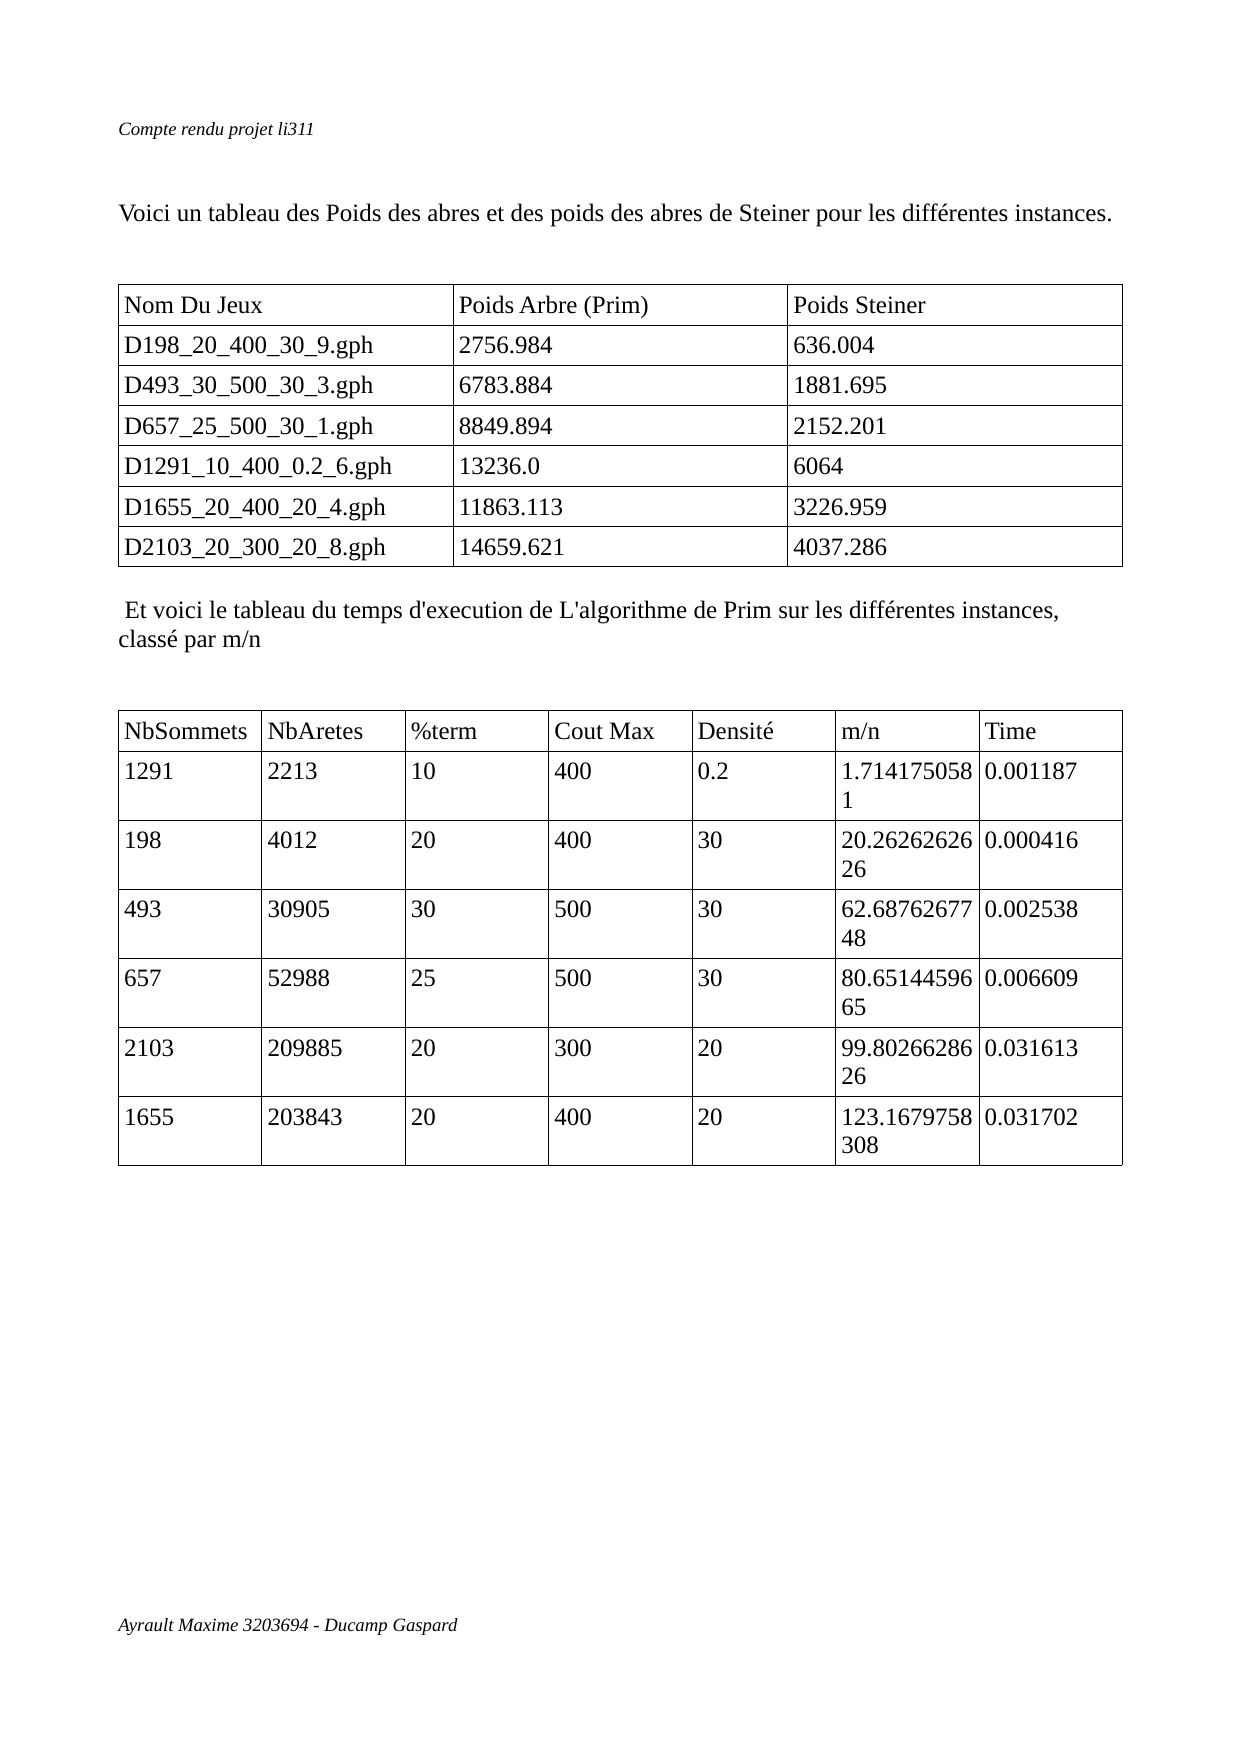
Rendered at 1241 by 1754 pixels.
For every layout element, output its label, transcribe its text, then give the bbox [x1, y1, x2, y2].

table_cell 0.031702 [980, 1097, 1122, 1165]
table_cell 8849.894 [454, 406, 787, 445]
table_cell 20 [406, 1097, 548, 1165]
table_header NbSommets [119, 711, 261, 751]
table_cell D493_30_500_30_3.gph [119, 366, 453, 405]
table_cell 20 [693, 1028, 835, 1096]
table_cell D198_20_400_30_9.gph [119, 326, 453, 365]
table_cell 52988 [262, 959, 405, 1027]
table_cell 3226.959 [788, 487, 1122, 526]
table_cell 4037.286 [788, 527, 1122, 566]
table_cell 198 [119, 821, 261, 889]
table_cell 500 [549, 890, 692, 958]
table_cell 0.031613 [980, 1028, 1122, 1096]
table_cell 209885 [262, 1028, 405, 1096]
text Et voici le tableau du temps d'execution de L'algorithme de Prim sur les différentes instances, classé par m/n [118, 595, 1122, 653]
table_header NbAretes [262, 711, 405, 751]
table_cell 20 [693, 1097, 835, 1165]
table_cell 123.1679758308 [836, 1097, 979, 1165]
table_cell 657 [119, 959, 261, 1027]
table_cell 11863.113 [454, 487, 787, 526]
table_cell D1291_10_400_0.2_6.gph [119, 446, 453, 486]
table_cell 203843 [262, 1097, 405, 1165]
table_cell 493 [119, 890, 261, 958]
table_header Nom Du Jeux [119, 285, 453, 324]
table_cell 0.000416 [980, 821, 1122, 889]
table_cell 20 [406, 821, 548, 889]
table_cell 80.6514459665 [836, 959, 979, 1027]
table_header m/n [836, 711, 979, 751]
table_cell 500 [549, 959, 692, 1027]
text Voici un tableau des Poids des abres et des poids des abres de Steiner pour les différentes instances. [118, 198, 1122, 227]
table_cell 0.002538 [980, 890, 1122, 958]
table_cell 1.7141750581 [836, 752, 979, 819]
table_cell 0.006609 [980, 959, 1122, 1027]
table_header Cout Max [549, 711, 692, 751]
table_cell 400 [549, 1097, 692, 1165]
table_cell 1655 [119, 1097, 261, 1165]
table_cell 99.8026628626 [836, 1028, 979, 1096]
table_header Densité [693, 711, 835, 751]
table_cell 20 [406, 1028, 548, 1096]
table_cell 62.6876267748 [836, 890, 979, 958]
table_cell 2756.984 [454, 326, 787, 365]
table_cell 2213 [262, 752, 405, 819]
table_cell 300 [549, 1028, 692, 1096]
table_cell 2103 [119, 1028, 261, 1096]
table_cell 30 [693, 890, 835, 958]
table_cell 25 [406, 959, 548, 1027]
table_cell D1655_20_400_20_4.gph [119, 487, 453, 526]
table_cell 30905 [262, 890, 405, 958]
table_header Poids Arbre (Prim) [454, 285, 787, 324]
table_cell 2152.201 [788, 406, 1122, 445]
table_cell 0.2 [693, 752, 835, 819]
table_header %term [406, 711, 548, 751]
table_cell 10 [406, 752, 548, 819]
table_header Poids Steiner [788, 285, 1122, 324]
table_cell 1291 [119, 752, 261, 819]
table_cell 1881.695 [788, 366, 1122, 405]
table_cell 14659.621 [454, 527, 787, 566]
table_cell 20.2626262626 [836, 821, 979, 889]
table_cell 636.004 [788, 326, 1122, 365]
table_header Time [980, 711, 1122, 751]
table_cell 13236.0 [454, 446, 787, 486]
table_cell 30 [693, 821, 835, 889]
table_cell 0.001187 [980, 752, 1122, 819]
table_cell 400 [549, 821, 692, 889]
table_cell 400 [549, 752, 692, 819]
table_cell 30 [406, 890, 548, 958]
table_cell 4012 [262, 821, 405, 889]
table_cell 6783.884 [454, 366, 787, 405]
table_cell 6064 [788, 446, 1122, 486]
table_cell 30 [693, 959, 835, 1027]
table_cell D657_25_500_30_1.gph [119, 406, 453, 445]
table_cell D2103_20_300_20_8.gph [119, 527, 453, 566]
